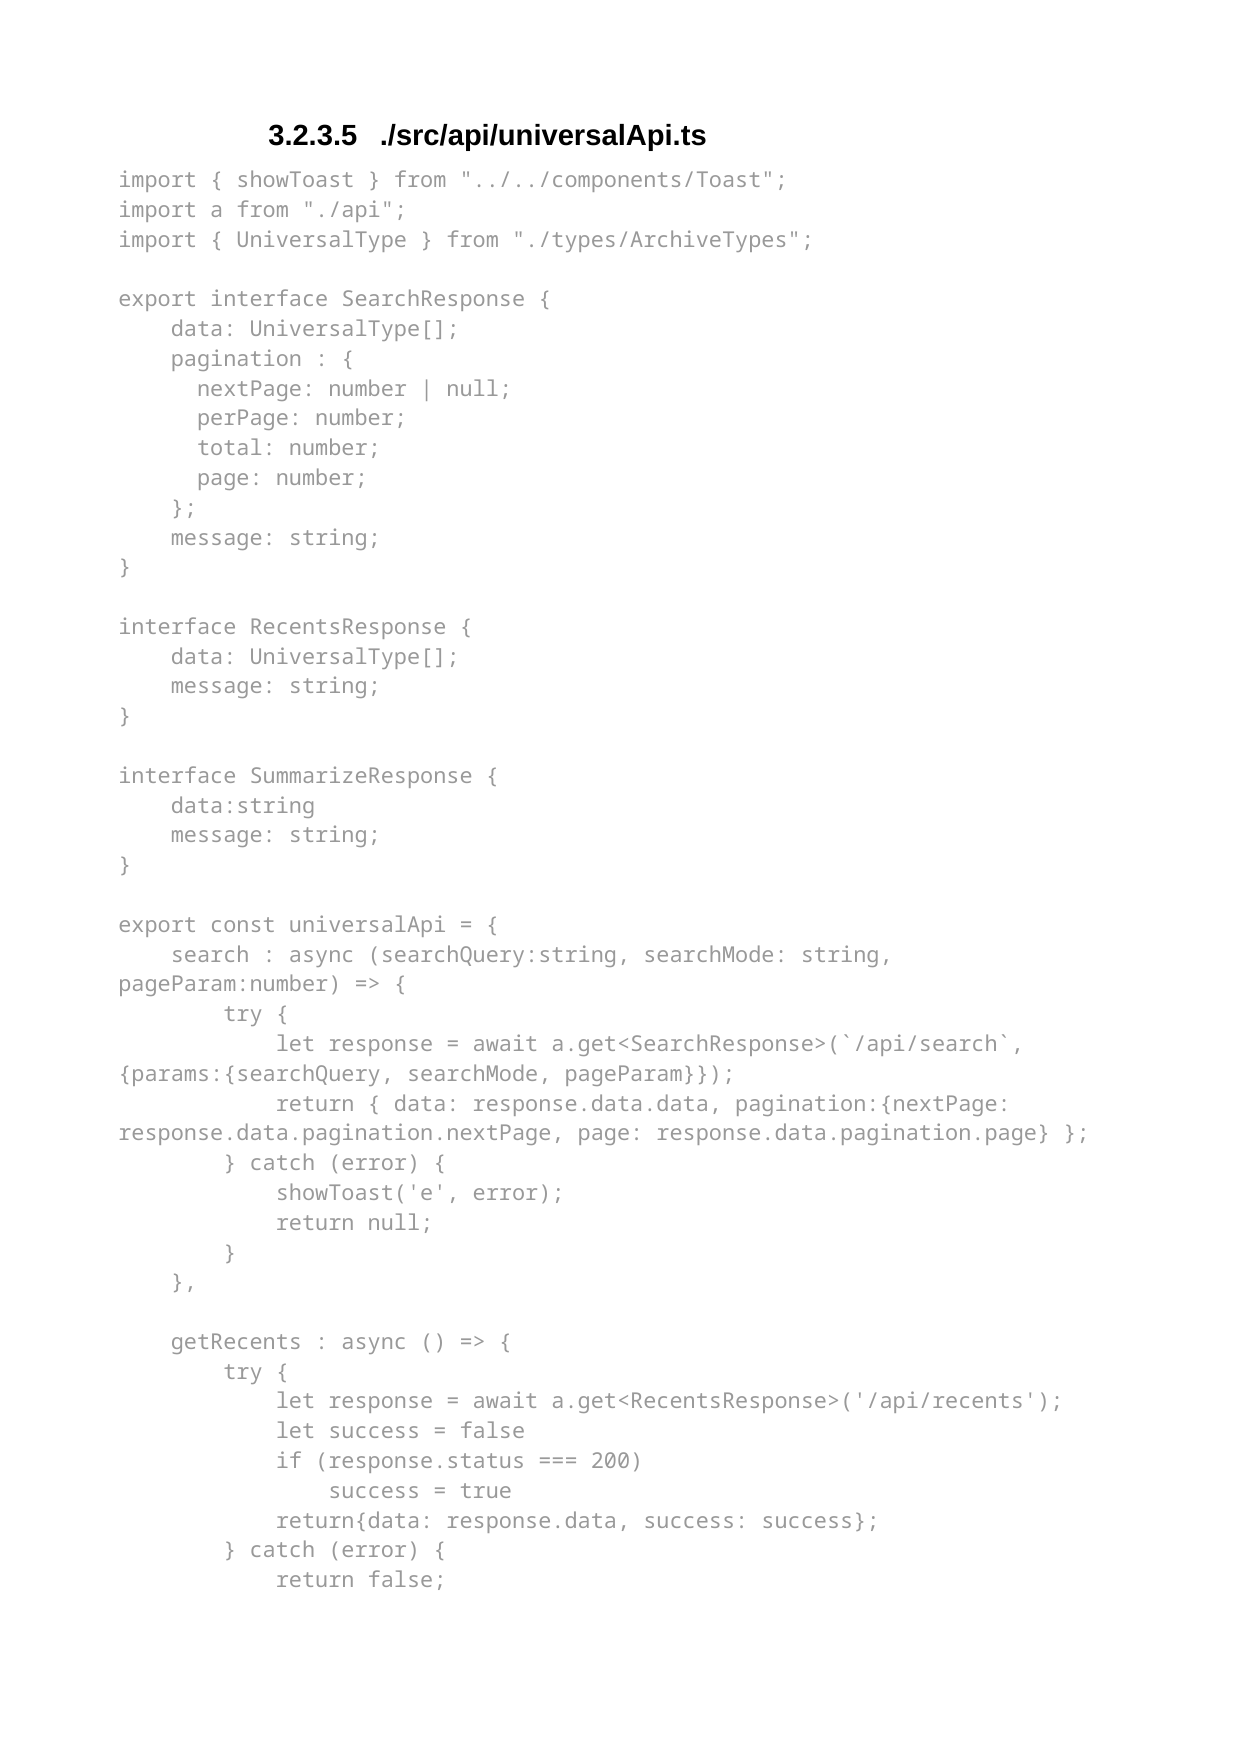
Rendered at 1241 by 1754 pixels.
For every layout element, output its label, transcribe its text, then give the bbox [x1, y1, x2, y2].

text } [118, 849, 1122, 879]
text export interface SearchResponse { [118, 283, 1122, 313]
text data: UniversalType[]; [118, 641, 1122, 671]
text } [118, 1237, 1122, 1266]
text return { data: response.data.data, pagination:{nextPage: response.data.pagination.nextPage, page: response.data.pagination.page} }; [118, 1088, 1122, 1147]
text search : async (searchQuery:string, searchMode: string, pageParam:number) => { [118, 939, 1122, 998]
text return null; [118, 1207, 1122, 1237]
text } [118, 551, 1122, 581]
text }; [118, 492, 1122, 522]
text return false; [118, 1564, 1122, 1594]
text nextPage: number | null; [118, 373, 1122, 402]
text pagination : { [118, 343, 1122, 373]
text export const universalApi = { [118, 909, 1122, 939]
text getRecents : async () => { [118, 1326, 1122, 1356]
text } catch (error) { [118, 1534, 1122, 1564]
text try { [118, 998, 1122, 1028]
text interface SummarizeResponse { [118, 760, 1122, 790]
text page: number; [118, 462, 1122, 492]
text }, [118, 1266, 1122, 1296]
text let success = false [118, 1415, 1122, 1445]
text import a from "./api"; [118, 194, 1122, 224]
text try { [118, 1356, 1122, 1386]
text interface RecentsResponse { [118, 611, 1122, 641]
text perPage: number; [118, 402, 1122, 432]
text message: string; [118, 819, 1122, 849]
text import { showToast } from "../../components/Toast"; [118, 164, 1122, 194]
text } [118, 700, 1122, 730]
text data: UniversalType[]; [118, 313, 1122, 343]
text success = true [118, 1475, 1122, 1505]
text total: number; [118, 432, 1122, 462]
text return{data: response.data, success: success}; [118, 1505, 1122, 1534]
text if (response.status === 200) [118, 1445, 1122, 1475]
text import { UniversalType } from "./types/ArchiveTypes"; [118, 224, 1122, 253]
text message: string; [118, 671, 1122, 700]
text data:string [118, 790, 1122, 819]
text } catch (error) { [118, 1147, 1122, 1177]
subtitle ./src/api/universalApi.ts [268, 118, 1122, 152]
text showToast('e', error); [118, 1177, 1122, 1207]
text let response = await a.get<RecentsResponse>('/api/recents'); [118, 1386, 1122, 1415]
text message: string; [118, 522, 1122, 551]
text let response = await a.get<SearchResponse>(`/api/search`, {params:{searchQuery, searchMode, pageParam}}); [118, 1028, 1122, 1088]
